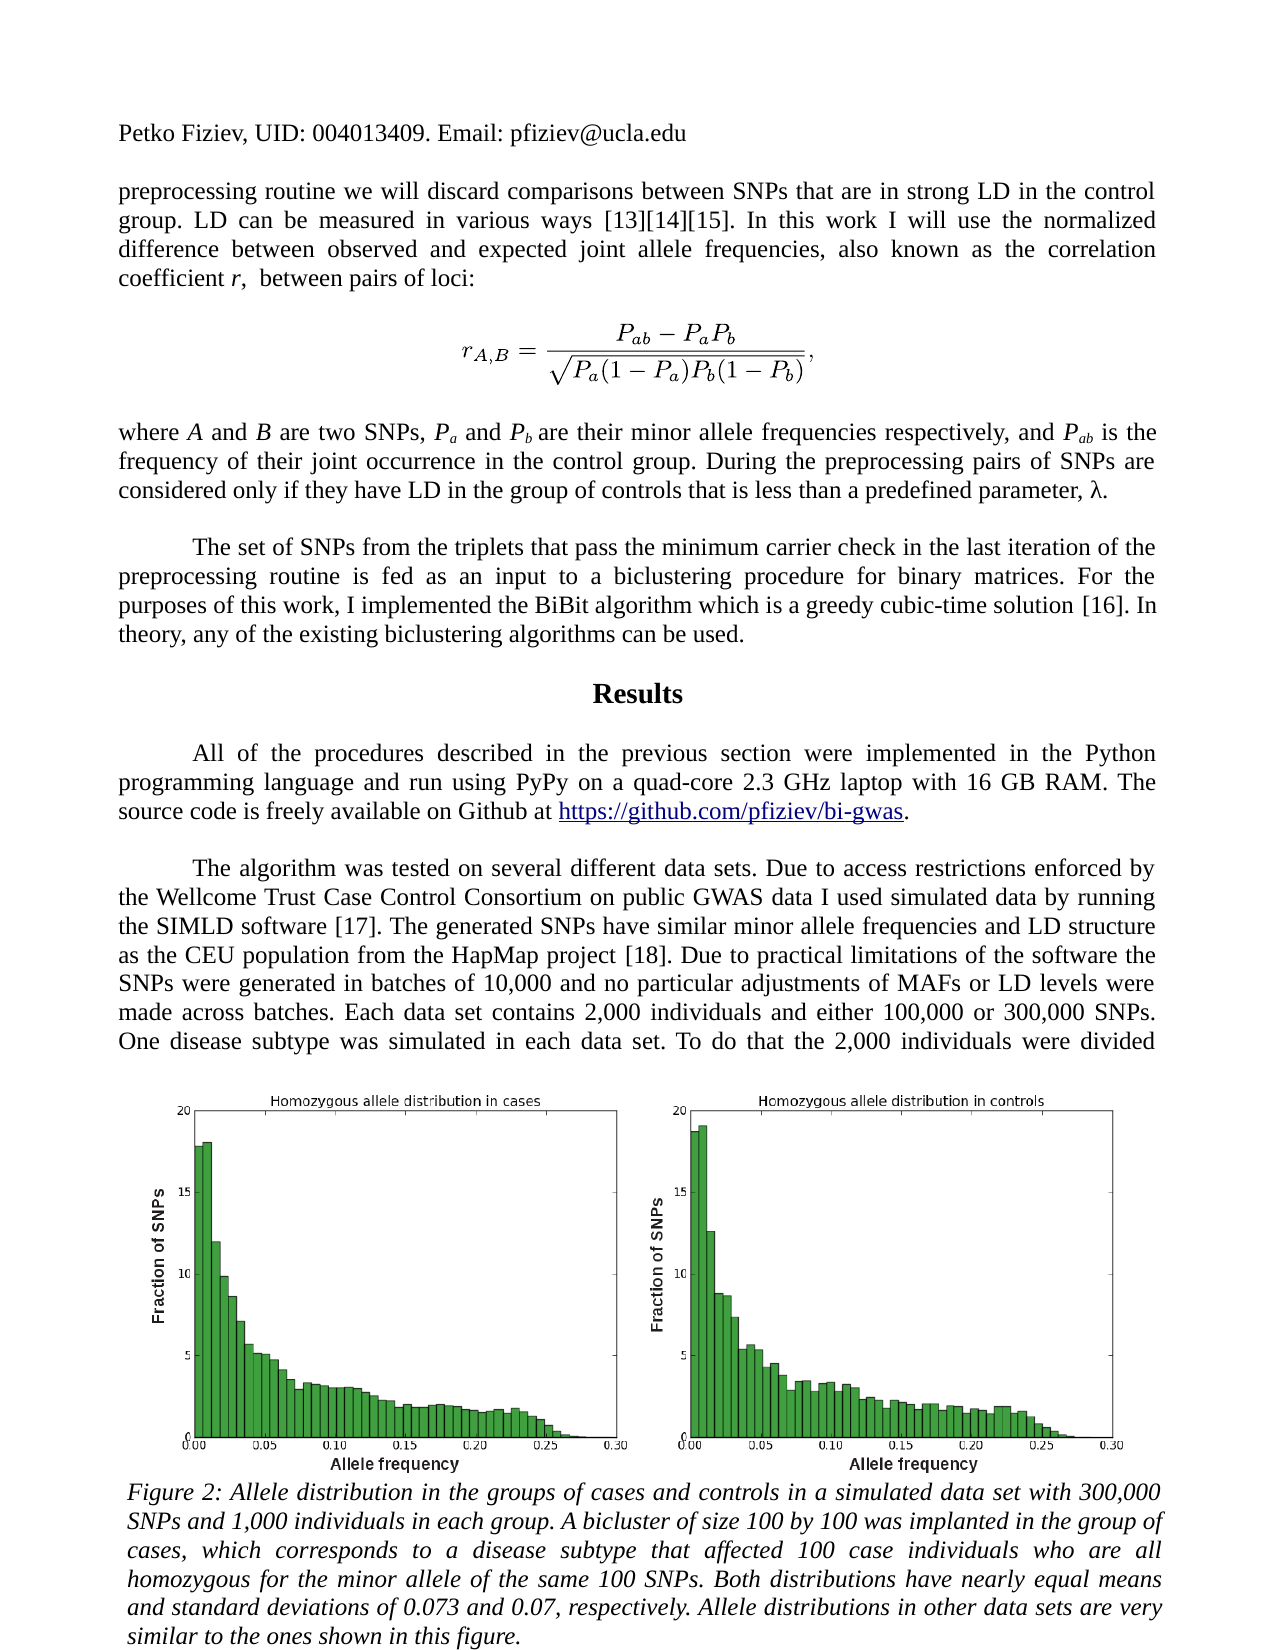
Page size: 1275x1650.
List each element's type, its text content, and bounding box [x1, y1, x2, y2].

text Figure 2: Allele distribution in the groups of cases and controls in a simulated data set with 300,000 SNPs and 1,000 individuals in each group. A bicluster of size 100 by 100 was implanted in the group of cases, which corresponds to a disease subtype that affected 100 case individuals who are all homozygous for the minor allele of the same 100 SNPs. Both distributions have nearly equal means and standard deviations of 0.073 and 0.07, respectively. Allele distributions in other data sets are very similar to the ones shown in this figure. [127, 1478, 1166, 1650]
text preprocessing routine we will discard comparisons between SNPs that are in strong LD in the control group. LD can be measured in various ways [13][14][15]. In this work I will use the normalized difference between observed and expected joint allele frequencies, also known as the correlation coefficient r, between pairs of loci: [118, 176, 1157, 291]
text where A and B are two SNPs, Pa and Pb are their minor allele frequencies respectively, and Pab is the frequency of their joint occurrence in the control group. During the preprocessing pairs of SNPs are considered only if they have LD in the group of controls that is less than a predefined parameter, λ. [118, 417, 1157, 504]
text The algorithm was tested on several different data sets. Due to access restrictions enforced by the Wellcome Trust Case Control Consortium on public GWAS data I used simulated data by running the SIMLD software [17]. The generated SNPs have similar minor allele frequencies and LD structure as the CEU population from the HapMap project [18]. Due to practical limitations of the software the SNPs were generated in batches of 10,000 and no particular adjustments of MAFs or LD levels were made across batches. Each data set contains 2,000 individuals and either 100,000 or 300,000 SNPs. One disease subtype was simulated in each data set. To do that the 2,000 individuals were divided [118, 853, 1157, 1055]
picture [126, 1069, 1166, 1478]
text The set of SNPs from the triplets that pass the minimum carrier check in the last iteration of the preprocessing routine is fed as an input to a biclustering procedure for binary matrices. For the purposes of this work, I implemented the BiBit algorithm which is a greedy cubic-time solution [16]. In theory, any of the existing biclustering algorithms can be used. [118, 532, 1157, 647]
text Results [118, 676, 1157, 710]
text All of the procedures described in the previous section were implemented in the Python programming language and run using PyPy on a quad-core 2.3 GHz laptop with 16 GB RAM. The source code is freely available on Github at https://github.com/pfiziev/bi-gwas. [118, 738, 1157, 825]
